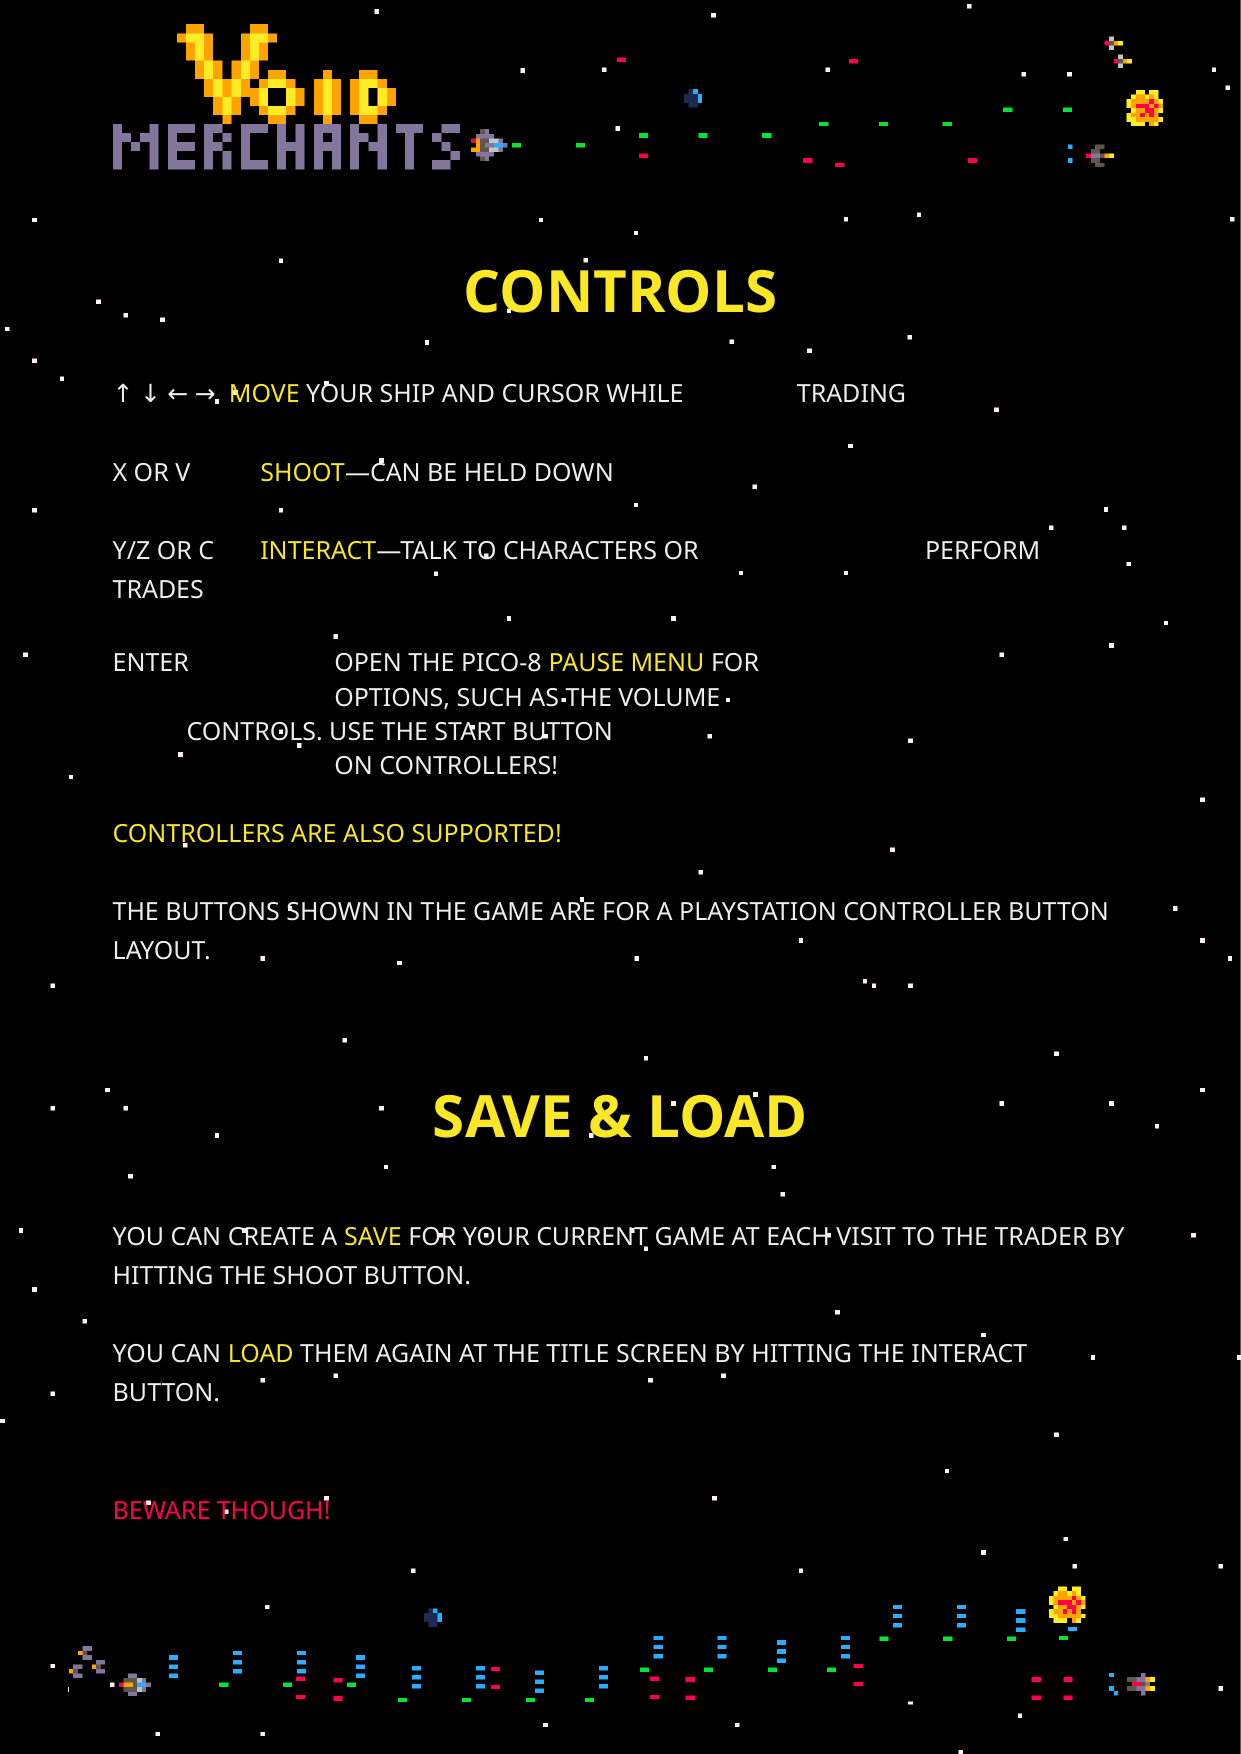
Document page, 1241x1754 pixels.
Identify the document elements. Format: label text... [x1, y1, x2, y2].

text X OR V SHOOT—CAN BE HELD DOWN [112, 454, 1128, 488]
text CONTROLLERS ARE ALSO SUPPORTED! [112, 815, 1128, 849]
text YOU CAN CREATE A SAVE FOR YOUR CURRENT GAME AT EACH VISIT TO THE TRADER BY HITTING THE SHOOT BUTTON. [112, 1218, 1128, 1292]
title CONTROLS [112, 250, 1128, 329]
text YOU CAN LOAD THEM AGAIN AT THE TITLE SCREEN BY HITTING THE INTERACT BUTTON. [112, 1336, 1128, 1409]
text ON CONTROLLERS! [112, 747, 1128, 781]
text ENTER OPEN THE PICO-8 PAUSE MENU FOR [112, 645, 1128, 679]
text Y/Z OR C INTERACT—TALK TO CHARACTERS OR PERFORM TRADES [112, 533, 1128, 606]
text OPTIONS, SUCH AS THE VOLUME CONTROLS. USE THE START BUTTON [112, 679, 1128, 747]
text THE BUTTONS SHOWN IN THE GAME ARE FOR A PLAYSTATION CONTROLLER BUTTON LAYOUT. [112, 894, 1128, 967]
text ↑ ↓ ← → MOVE YOUR SHIP AND CURSOR WHILE TRADING [112, 376, 1128, 410]
text BEWARE THOUGH! [112, 1493, 1128, 1527]
picture [0, 0, 1241, 1754]
title SAVE & LOAD [112, 1075, 1128, 1155]
